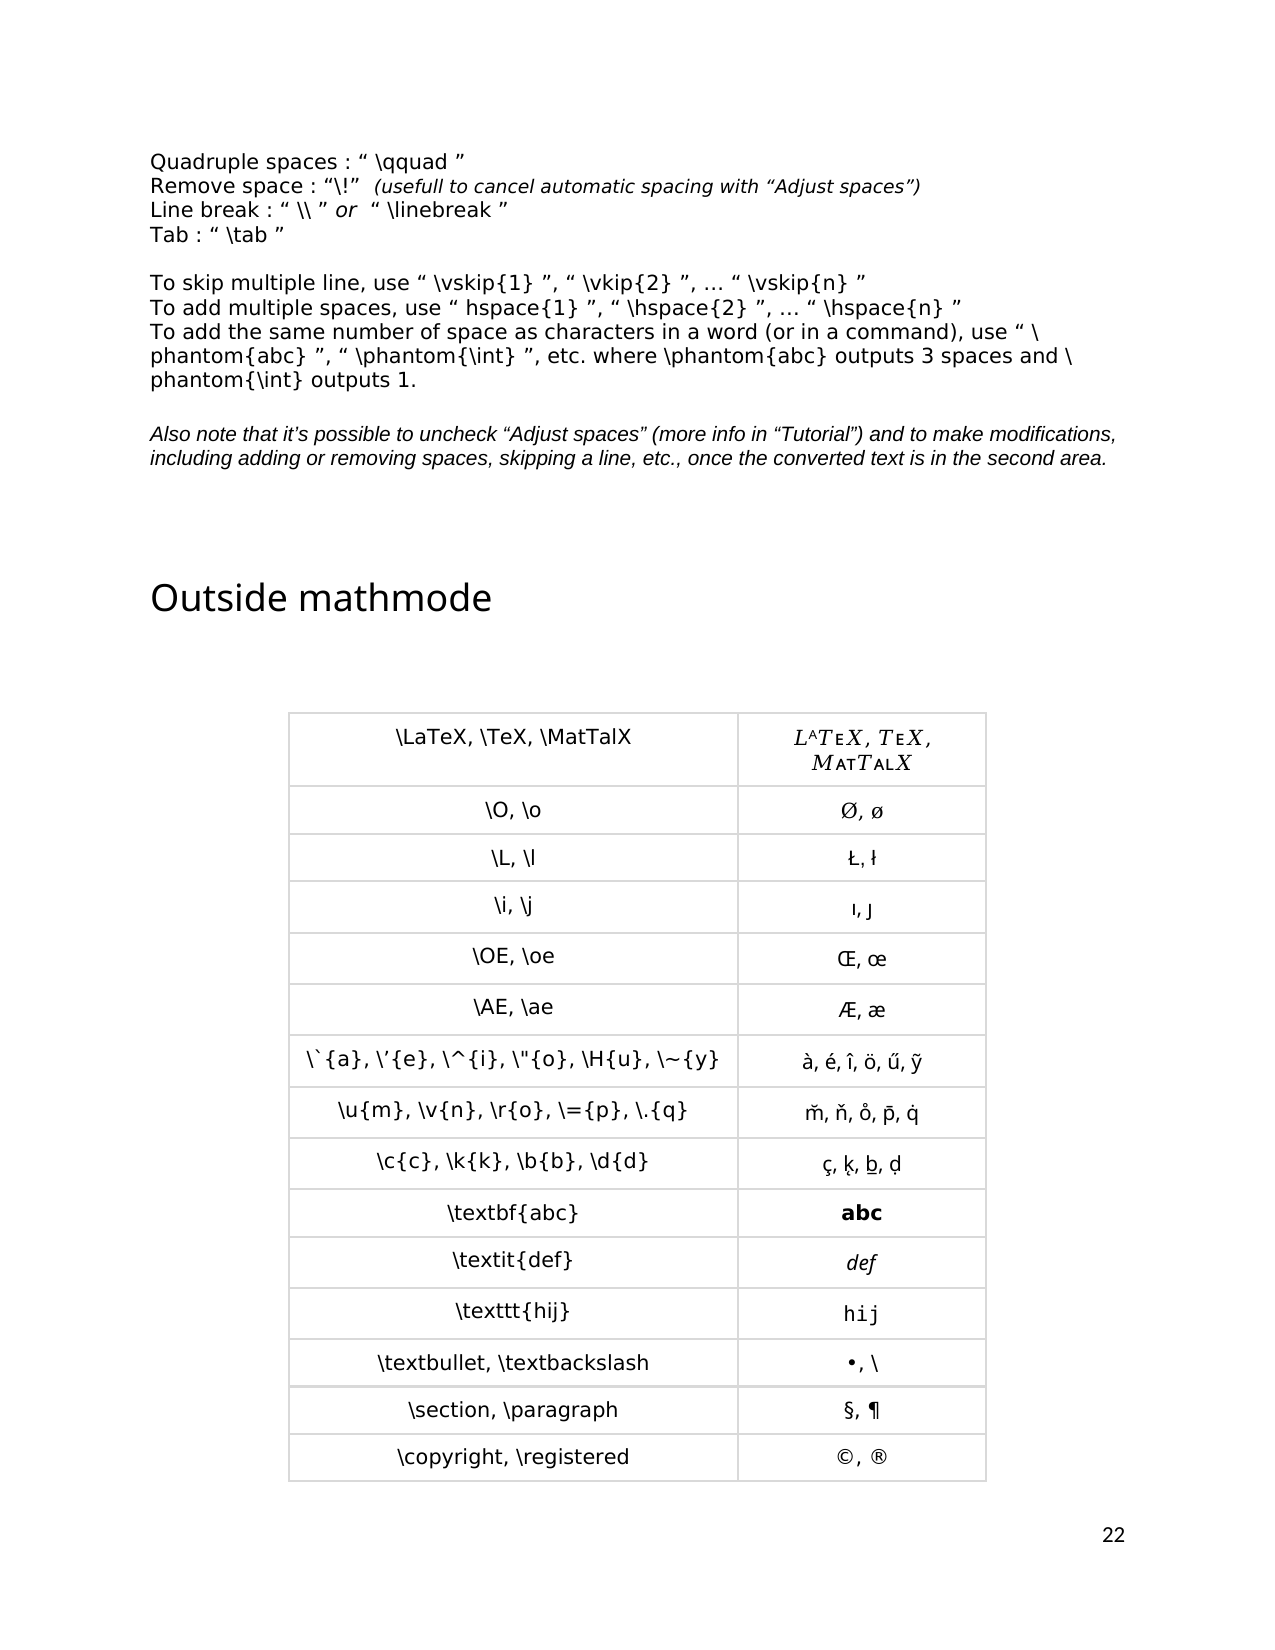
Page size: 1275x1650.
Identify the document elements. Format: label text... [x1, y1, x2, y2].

table_cell à, é, î, ö, ű, ỹ [739, 1036, 985, 1086]
table_cell \i, \j [290, 882, 737, 932]
text Remove space : “\!” (usefull to cancel automatic spacing with “Adjust spaces”) [150, 174, 1125, 198]
table_cell \section, \paragraph [290, 1388, 737, 1433]
table_cell def [739, 1238, 985, 1287]
table_cell \textbullet, \textbackslash [290, 1340, 737, 1385]
table_cell \c{c}, \k{k}, \b{b}, \d{d} [290, 1139, 737, 1188]
table_cell \texttt{hij} [290, 1289, 737, 1338]
table_cell ç, k̨, b̲, ḍ [739, 1139, 985, 1188]
table_cell \OE, \oe [290, 934, 737, 983]
table_cell \textbf{abc} [290, 1190, 737, 1236]
table_cell m̆, ň, o̊, p̄, q̇ [739, 1088, 985, 1137]
text To add the same number of space as characters in a word (or in a command), use “ \phantom{abc} ”, “ \phantom{\int} ”, etc. where \phantom{abc} outputs 3 spaces and \phantom{\int} outputs 1. [150, 320, 1125, 393]
table_header \LaTeX, \TeX, \MatTalX [290, 714, 737, 785]
table_cell \copyright, \registered [290, 1435, 737, 1480]
subtitle Outside mathmode [150, 571, 1125, 622]
text Quadruple spaces : “ \qquad ” [150, 150, 1125, 174]
table_cell §, ¶ [739, 1388, 985, 1433]
table_cell \O, \o [290, 787, 737, 833]
text Also note that it’s possible to uncheck “Adjust spaces” (more info in “Tutorial”) and to make modifications, including adding or removing spaces, skipping a line, etc., once the converted text is in the second area. [150, 421, 1125, 469]
table_cell •, \ [739, 1340, 985, 1385]
text Line break : “ \\ ” or “ \linebreak ” [150, 198, 1125, 223]
table_cell Æ, æ [739, 985, 985, 1034]
table_cell Œ, œ [739, 934, 985, 983]
table_cell ©, ® [739, 1435, 985, 1480]
table_cell \textit{def} [290, 1238, 737, 1287]
table_cell \L, \l [290, 835, 737, 880]
table_cell Ø, ø [739, 787, 985, 833]
table_cell 𝚑𝚒𝚓 [739, 1289, 985, 1338]
text To add multiple spaces, use “ hspace{1} ”, “ \hspace{2} ”, … “ \hspace{n} ” [150, 296, 1125, 320]
table_cell \AE, \ae [290, 985, 737, 1034]
table_cell 𝗮𝗯𝗰 [739, 1190, 985, 1236]
text To skip multiple line, use “ \vskip{1} ”, “ \vkip{2} ”, … “ \vskip{n} ” [150, 271, 1125, 296]
text Tab : “ \tab ” [150, 223, 1125, 247]
table_cell \`{a}, \’{e}, \^{i}, \"{o}, \H{u}, \~{y} [290, 1036, 737, 1086]
table_header 𝐿ᴬ𝑇ᴇ𝑋, 𝑇ᴇ𝑋, 𝑀ᴀᴛ𝑇ᴀʟ𝑋 [739, 714, 985, 785]
table_cell Ł, ł [739, 835, 985, 880]
table_cell ı, ȷ [739, 882, 985, 932]
table_cell \u{m}, \v{n}, \r{o}, \={p}, \.{q} [290, 1088, 737, 1137]
